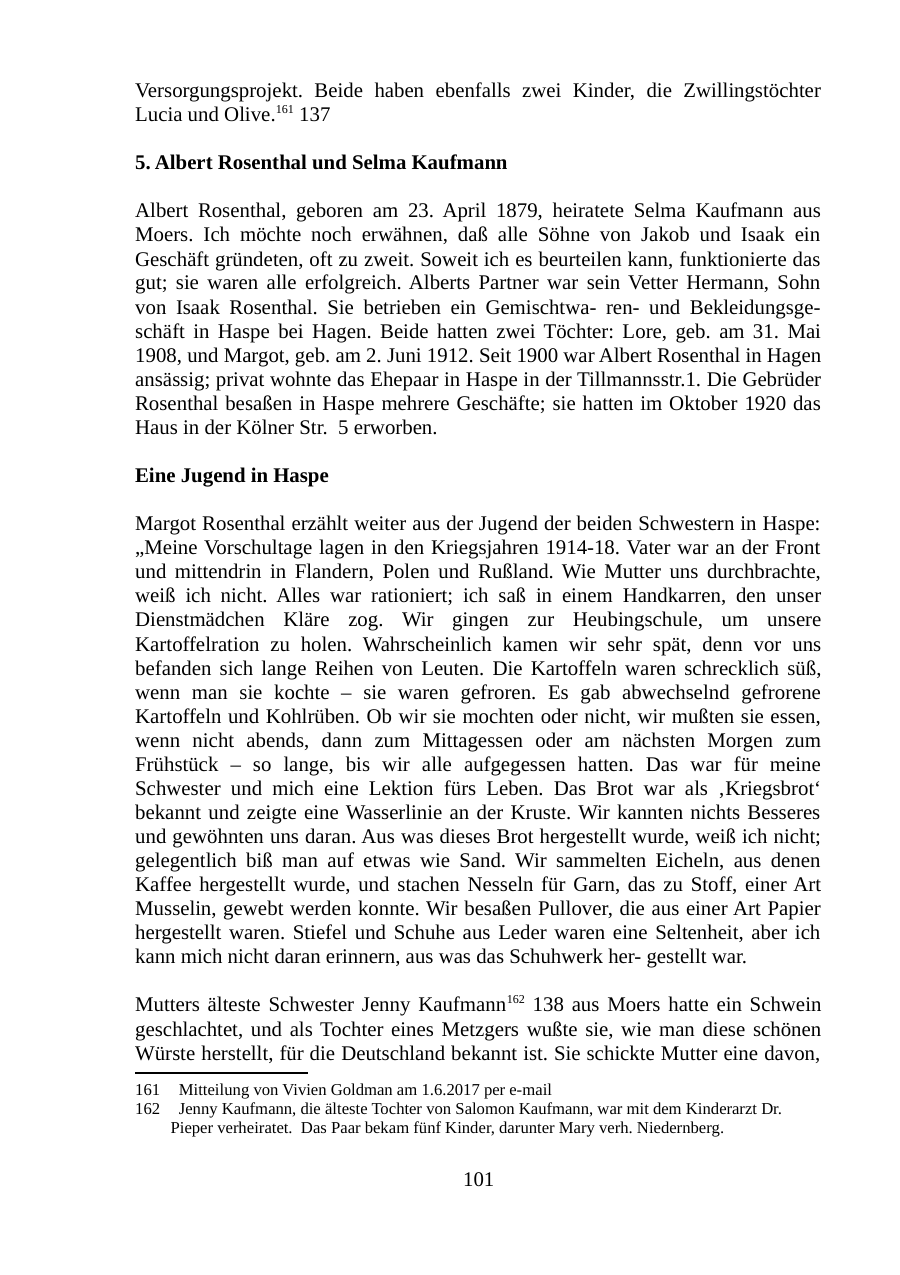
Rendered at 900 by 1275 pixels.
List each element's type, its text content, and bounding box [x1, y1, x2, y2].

text Mitteilung von Vivien Goldman am 1.6.2017 per e-mail [135, 1079, 822, 1099]
text Jenny Kaufmann, die älteste Tochter von Salomon Kaufmann, war mit dem Kinderarzt Dr. Pieper verheiratet. Das Paar bekam fünf Kinder, darunter Mary verh. Niedernberg. [135, 1099, 822, 1137]
text Eine Jugend in Haspe [135, 463, 822, 487]
text Albert Rosenthal, geboren am 23. April 1879, heiratete Selma Kaufmann aus Moers. Ich möchte noch erwähnen, daß alle Söhne von Jakob und Isaak ein Geschäft gründeten, oft zu zweit. Soweit ich es beurteilen kann, funktionierte das gut; sie waren alle erfolgreich. Alberts Partner war sein Vetter Hermann, Sohn von Isaak Rosenthal. Sie betrieben ein Gemischtwa- ren- und Bekleidungsge-schäft in Haspe bei Hagen. Beide hatten zwei Töchter: Lore, geb. am 31. Mai 1908, und Margot, geb. am 2. Juni 1912. Seit 1900 war Albert Rosenthal in Hagen ansässig; privat wohnte das Ehepaar in Haspe in der Tillmannsstr.1. Die Gebrüder Rosenthal besaßen in Haspe mehrere Geschäfte; sie hatten im Oktober 1920 das Haus in der Kölner Str. 5 erworben. [135, 198, 822, 439]
text Mutters älteste Schwester Jenny Kaufmann 138 aus Moers hatte ein Schwein geschlachtet, und als Tochter eines Metzgers wußte sie, wie man diese schönen Würste herstellt, für die Deutschland bekannt ist. Sie schickte Mutter eine davon, [135, 992, 822, 1064]
text 5. Albert Rosenthal und Selma Kaufmann [135, 150, 822, 174]
text Margot Rosenthal erzählt weiter aus der Jugend der beiden Schwestern in Haspe: „Meine Vorschultage lagen in den Kriegsjahren 1914-18. Vater war an der Front und mittendrin in Flandern, Polen und Rußland. Wie Mutter uns durchbrachte, weiß ich nicht. Alles war rationiert; ich saß in einem Handkarren, den unser Dienstmädchen Kläre zog. Wir gingen zur Heubingschule, um unsere Kartoffelration zu holen. Wahrscheinlich kamen wir sehr spät, denn vor uns befanden sich lange Reihen von Leuten. Die Kartoffeln waren schrecklich süß, wenn man sie kochte – sie waren gefroren. Es gab abwechselnd gefrorene Kartoffeln und Kohlrüben. Ob wir sie mochten oder nicht, wir mußten sie essen, wenn nicht abends, dann zum Mittagessen oder am nächsten Morgen zum Frühstück – so lange, bis wir alle aufgegessen hatten. Das war für meine Schwester und mich eine Lektion fürs Leben. Das Brot war als ‚Kriegsbrot‘ bekannt und zeigte eine Wasserlinie an der Kruste. Wir kannten nichts Besseres und gewöhnten uns daran. Aus was dieses Brot hergestellt wurde, weiß ich nicht; gelegentlich biß man auf etwas wie Sand. Wir sammelten Eicheln, aus denen Kaffee hergestellt wurde, und stachen Nesseln für Garn, das zu Stoff, einer Art Musselin, gewebt werden konnte. Wir besaßen Pullover, die aus einer Art Papier hergestellt waren. Stiefel und Schuhe aus Leder waren eine Seltenheit, aber ich kann mich nicht daran erinnern, aus was das Schuhwerk her- gestellt war. [135, 511, 822, 968]
text Versorgungsprojekt. Beide haben ebenfalls zwei Kinder, die Zwillingstöchter Lucia und Olive. 137 [135, 78, 822, 126]
